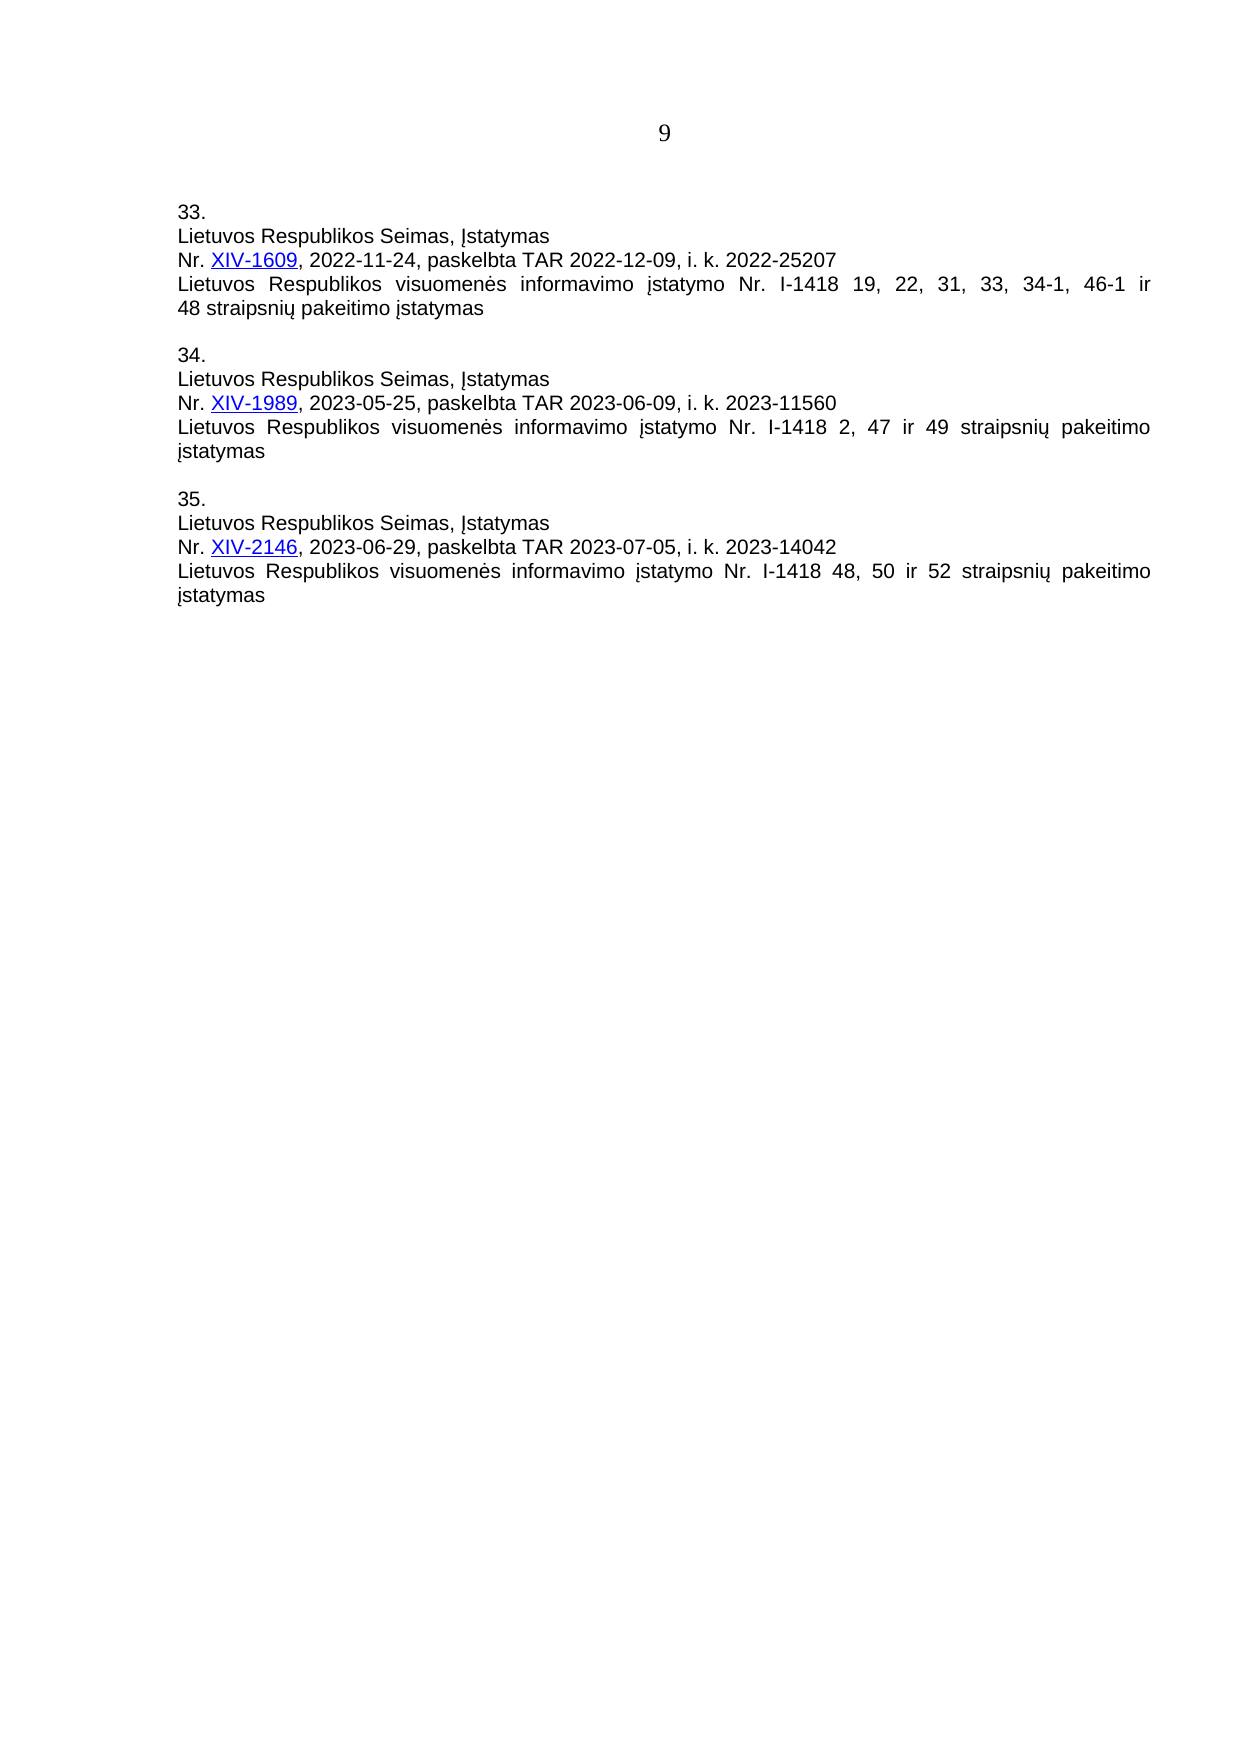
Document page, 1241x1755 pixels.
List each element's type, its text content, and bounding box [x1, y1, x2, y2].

text Nr. XIV-1609, 2022-11-24, paskelbta TAR 2022-12-09, i. k. 2022-25207 [177, 247, 1152, 271]
text 34. [177, 343, 1152, 367]
text Nr. XIV-1989, 2023-05-25, paskelbta TAR 2023-06-09, i. k. 2023-11560 [177, 391, 1152, 415]
text Lietuvos Respublikos Seimas, Įstatymas [177, 223, 1152, 247]
text 35. [177, 487, 1152, 511]
text Nr. XIV-2146, 2023-06-29, paskelbta TAR 2023-07-05, i. k. 2023-14042 [177, 535, 1152, 559]
text Lietuvos Respublikos Seimas, Įstatymas [177, 511, 1152, 535]
text 33. [177, 199, 1152, 223]
text Lietuvos Respublikos visuomenės informavimo įstatymo Nr. I-1418 2, 47 ir 49 straipsnių pakeitimo įstatymas [177, 415, 1152, 463]
text Lietuvos Respublikos visuomenės informavimo įstatymo Nr. I-1418 19, 22, 31, 33, 34-1, 46-1 ir 48 straipsnių pakeitimo įstatymas [177, 271, 1152, 319]
text Lietuvos Respublikos Seimas, Įstatymas [177, 367, 1152, 391]
text Lietuvos Respublikos visuomenės informavimo įstatymo Nr. I-1418 48, 50 ir 52 straipsnių pakeitimo įstatymas [177, 559, 1152, 607]
